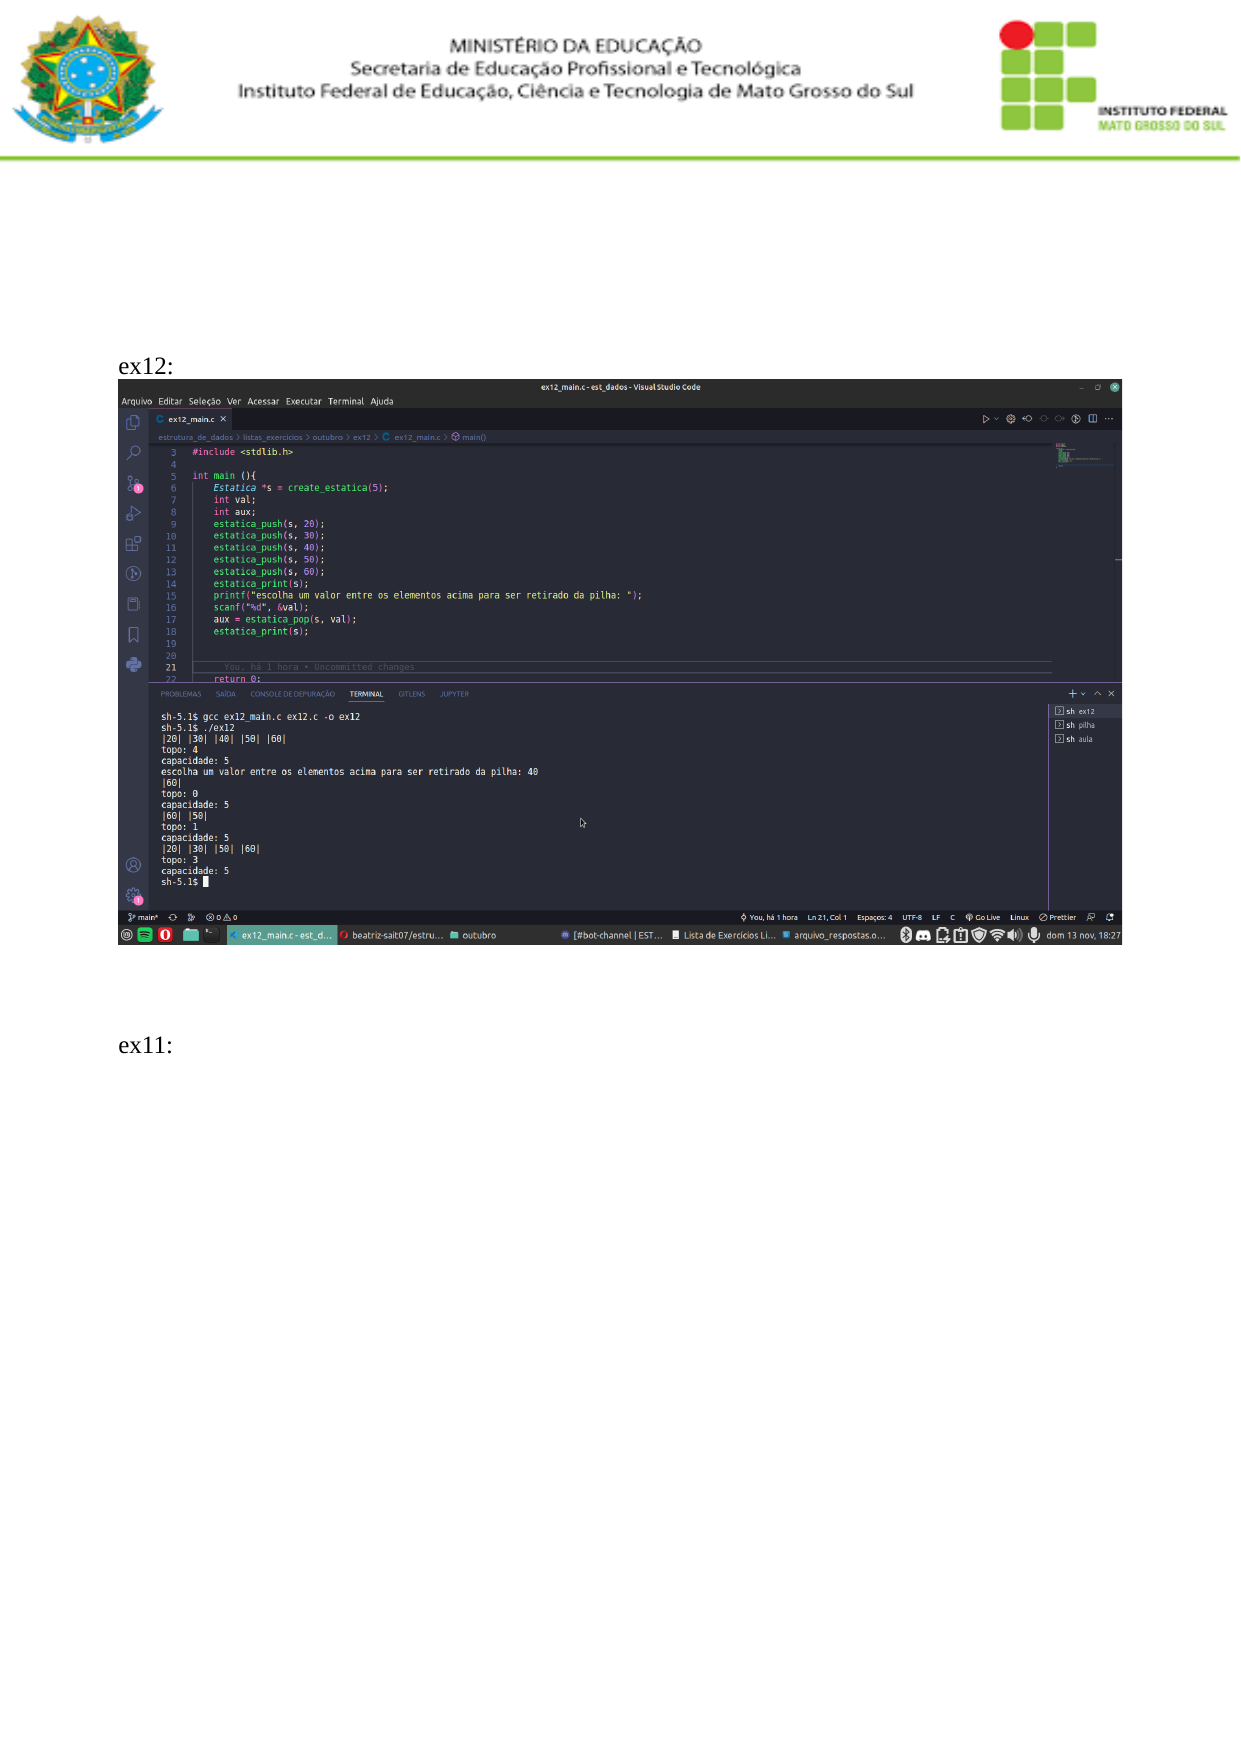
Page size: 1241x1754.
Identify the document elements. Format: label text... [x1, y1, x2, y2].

text ex12: [118, 351, 1122, 379]
picture [118, 379, 1123, 945]
picture [0, 13, 1241, 179]
text ex11: [118, 1031, 1122, 1059]
